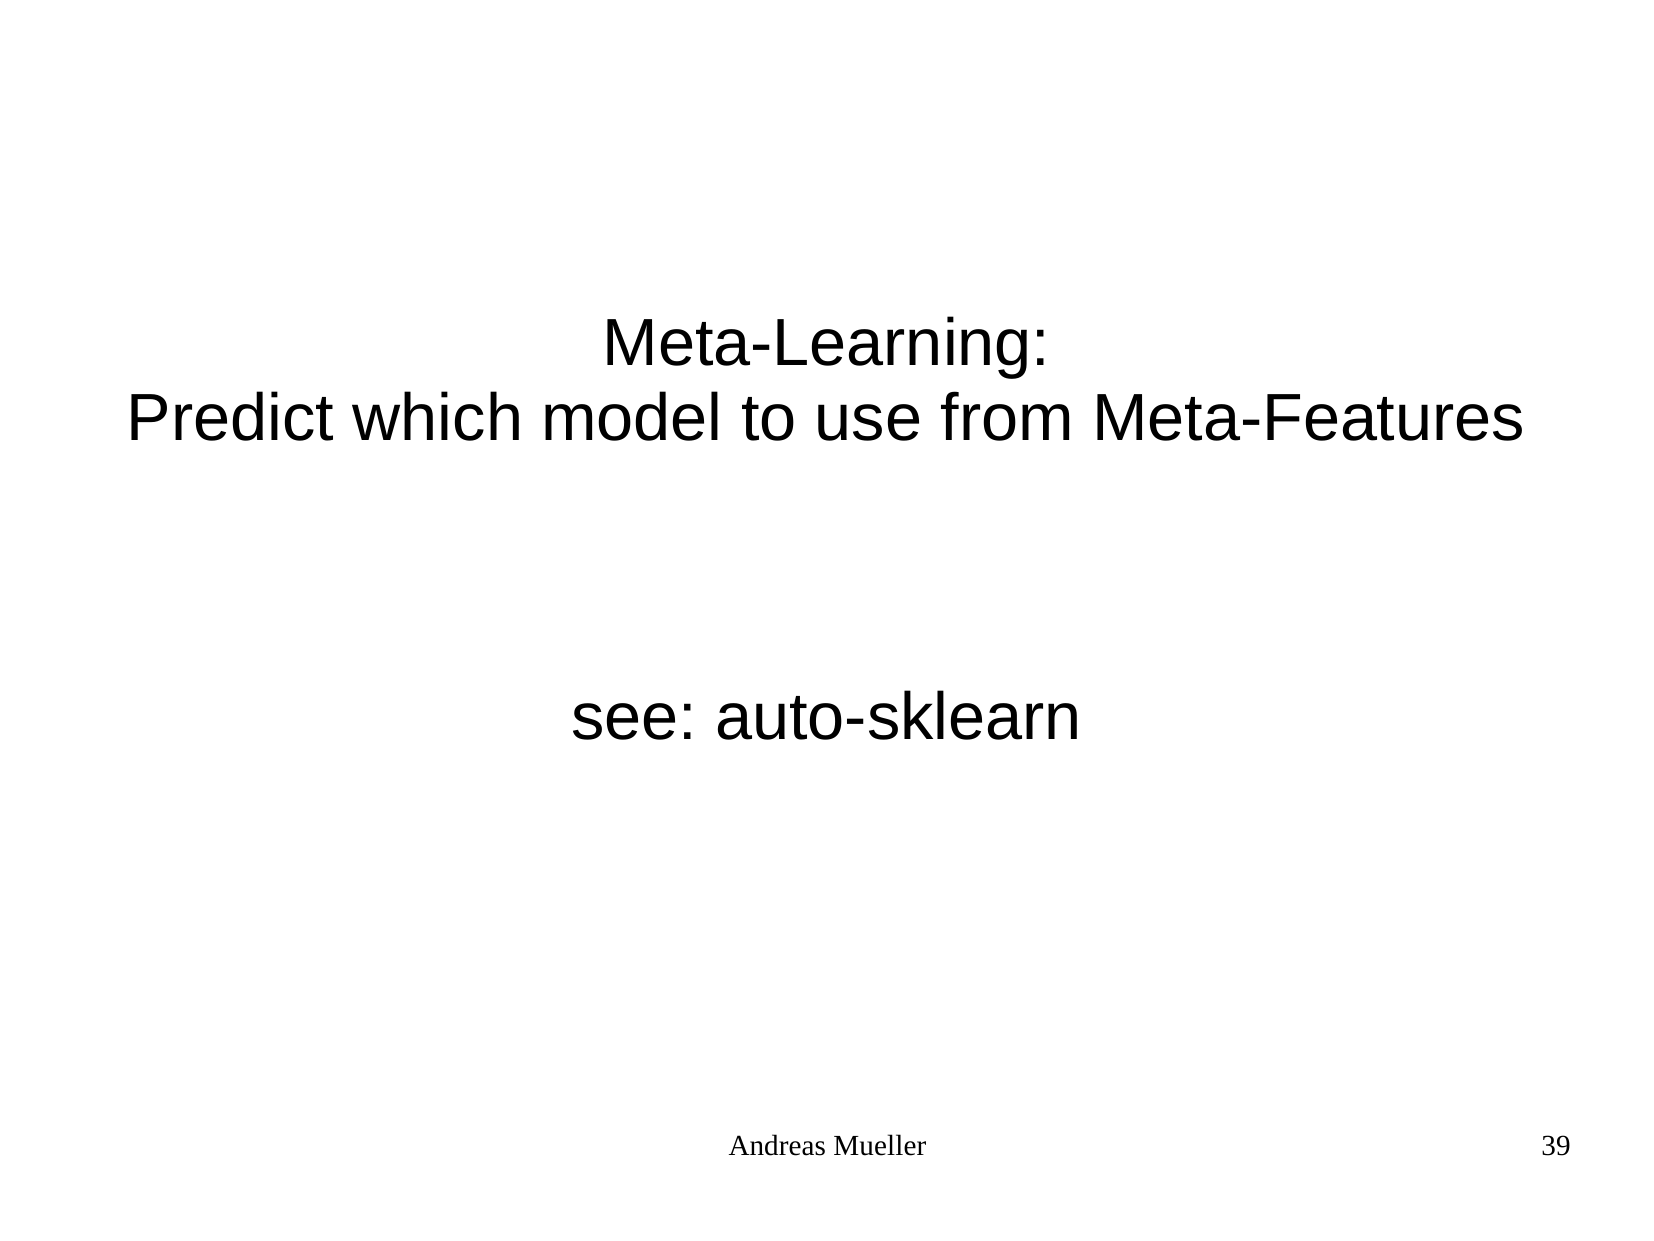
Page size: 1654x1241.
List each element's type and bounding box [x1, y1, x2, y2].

text_box [82, 49, 1571, 1010]
